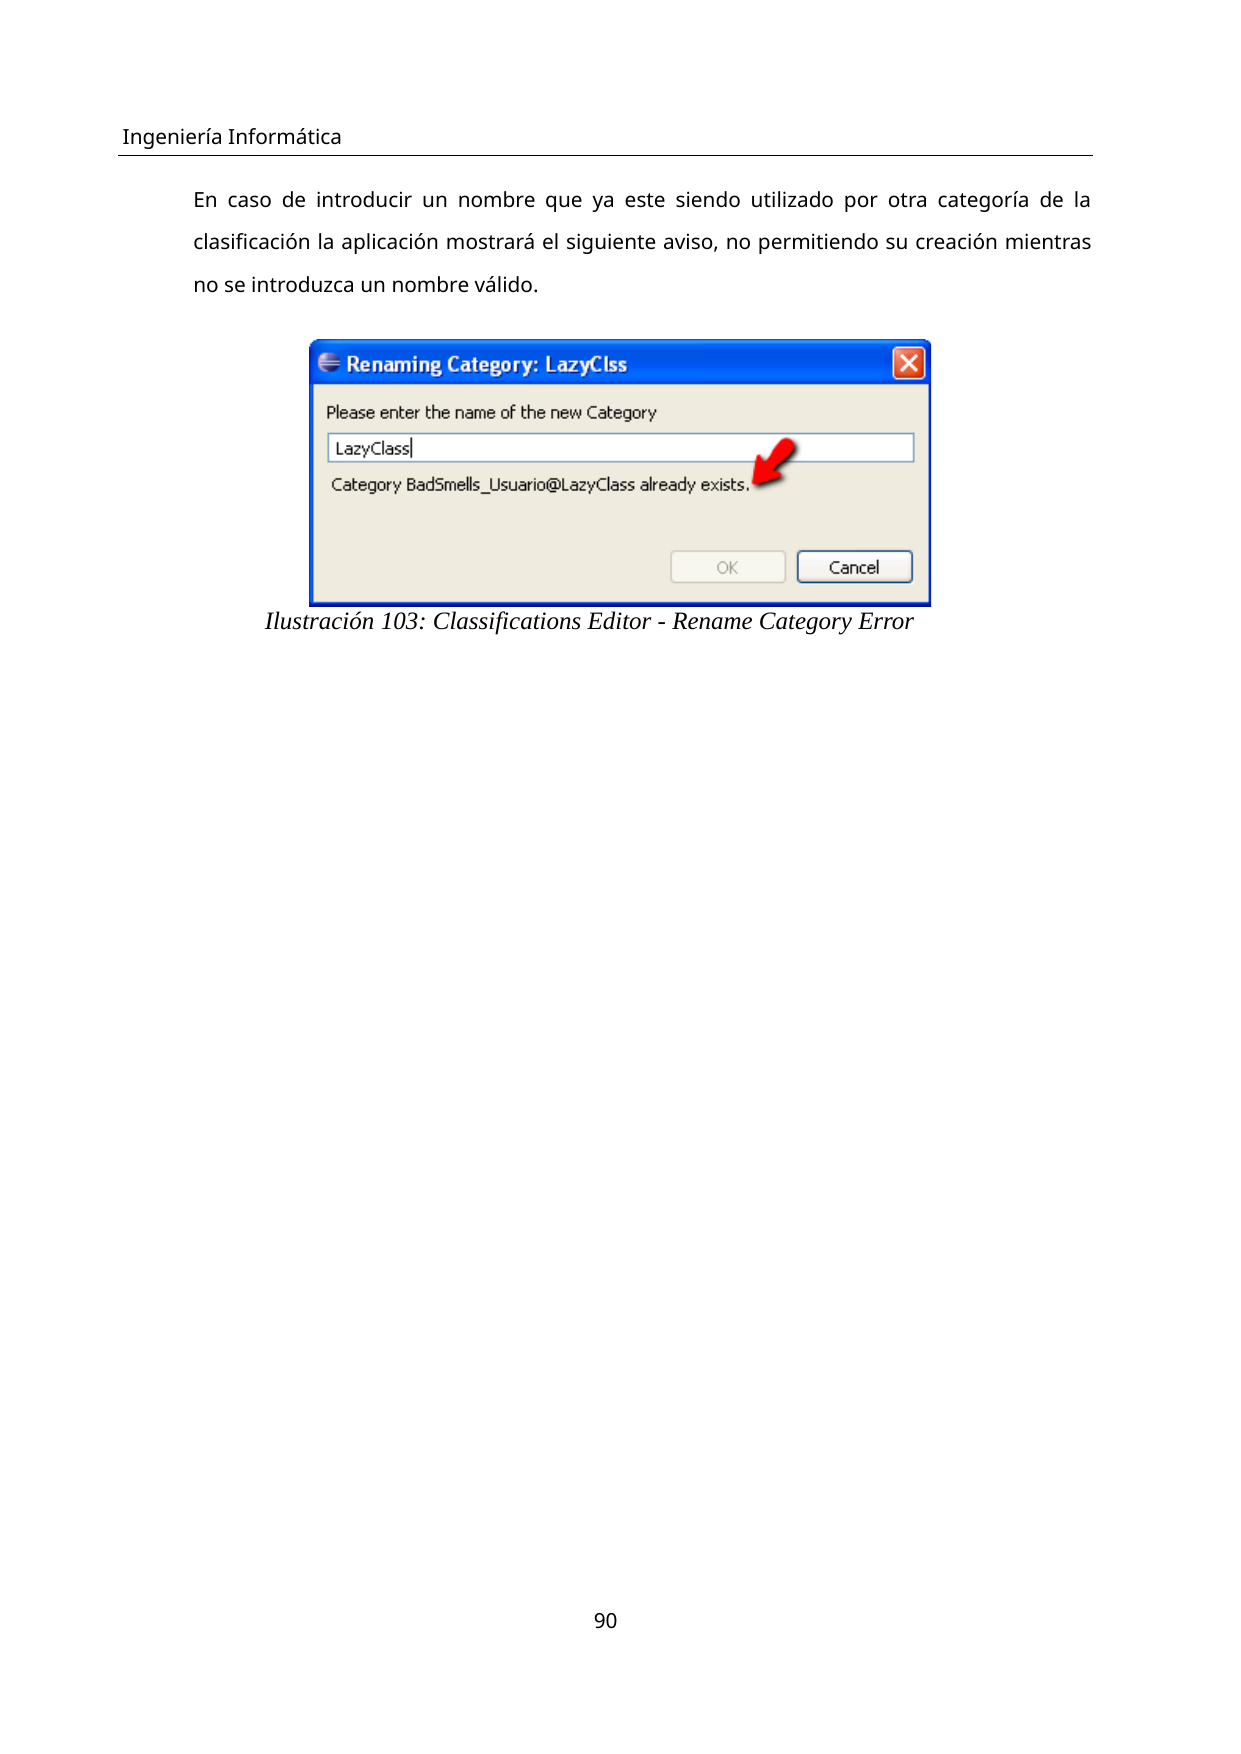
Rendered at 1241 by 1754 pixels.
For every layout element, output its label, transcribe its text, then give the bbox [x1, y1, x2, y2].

picture [309, 339, 932, 607]
text Ilustración 103: Classifications Editor - Rename Category Error [254, 352, 927, 635]
text En caso de introducir un nombre que ya este siendo utilizado por otra categoría de la clasificación la aplicación mostrará el siguiente aviso, no permitiendo su creación mientras no se introduzca un nombre válido. [193, 185, 1093, 298]
